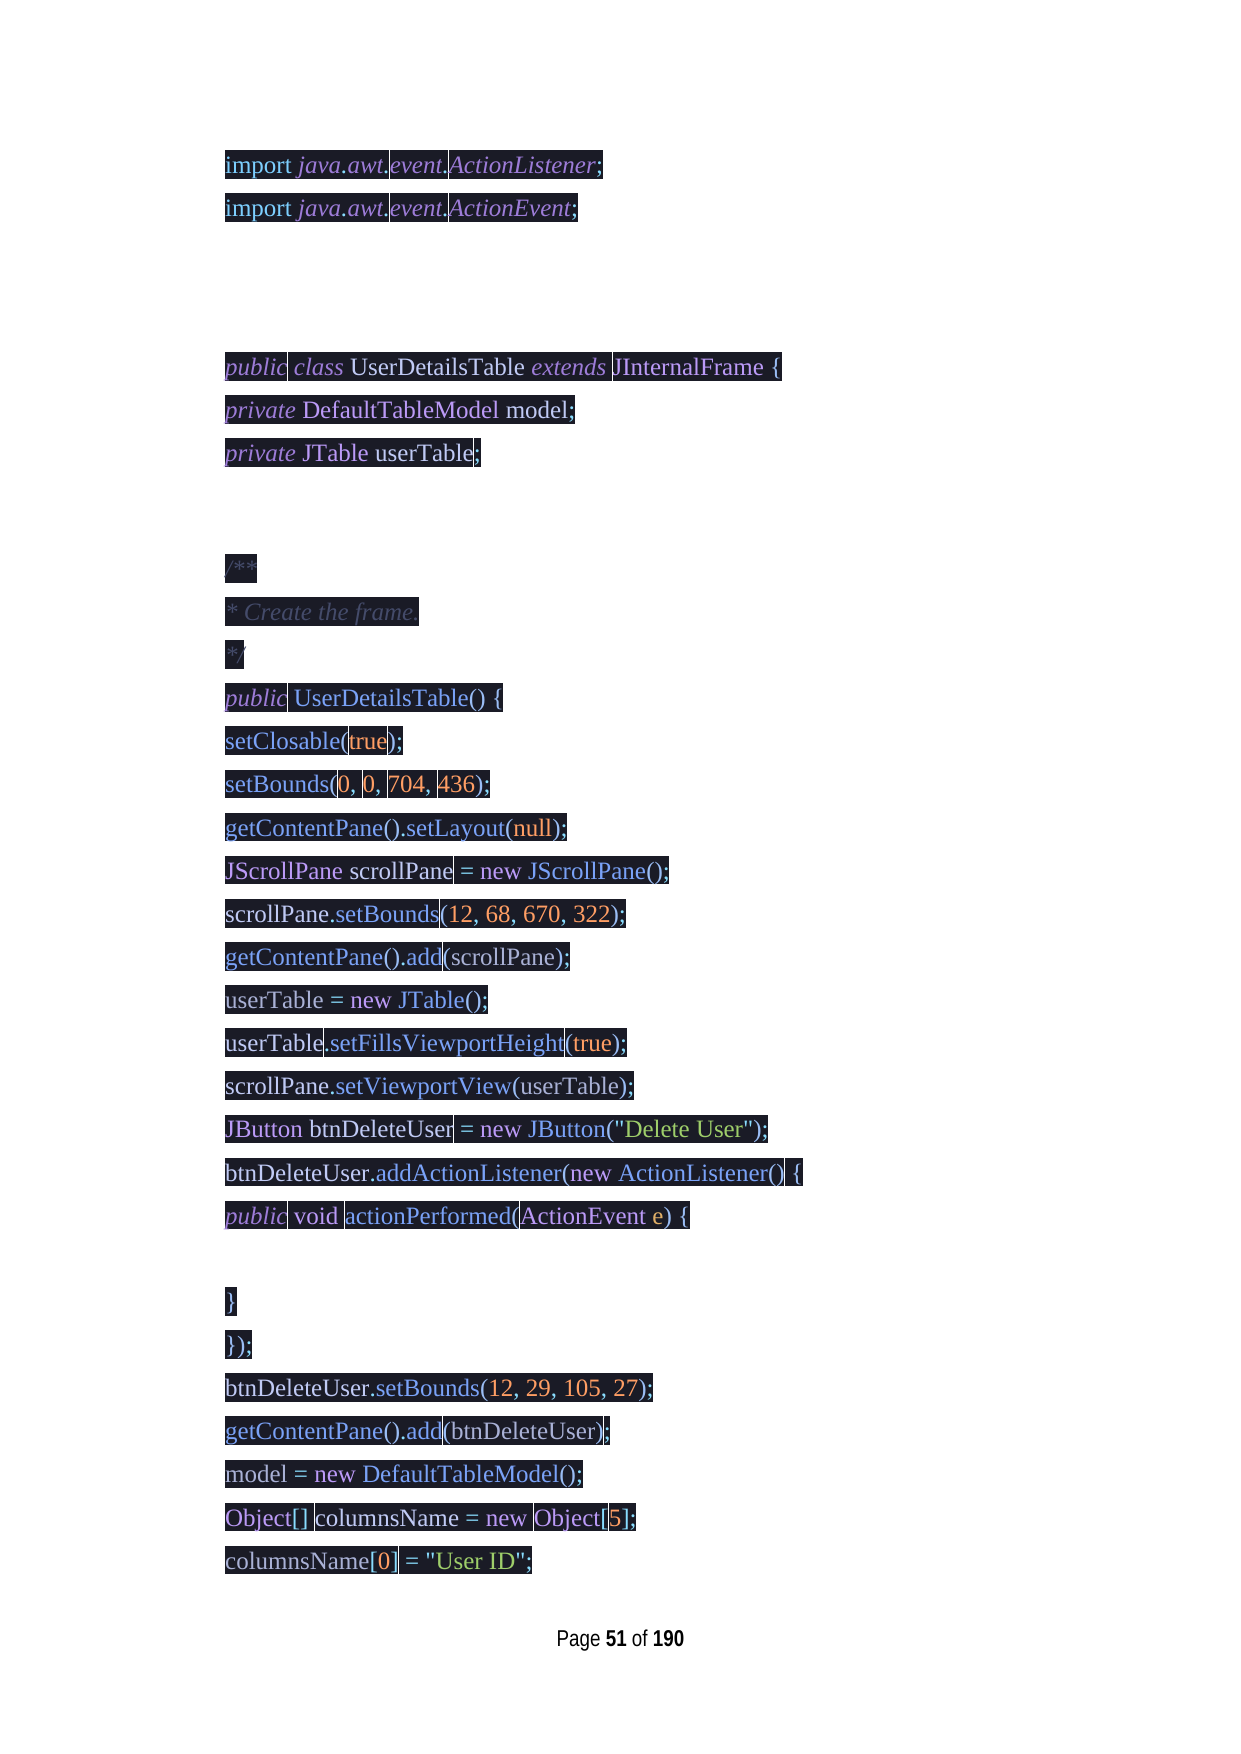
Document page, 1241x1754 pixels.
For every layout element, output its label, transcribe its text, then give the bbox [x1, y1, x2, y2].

text Object[] columnsName = new Object[5]; [225, 1503, 1090, 1531]
text private JTable userTable; [225, 438, 1090, 467]
text model = new DefaultTableModel(); [225, 1459, 1090, 1488]
text btnDeleteUser.addActionListener(new ActionListener() { [225, 1158, 1090, 1186]
text getContentPane().add(btnDeleteUser); [225, 1416, 1090, 1445]
text setClosable(true); [225, 726, 1090, 755]
text btnDeleteUser.setBounds(12, 29, 105, 27); [225, 1373, 1090, 1402]
text private DefaultTableModel model; [225, 395, 1090, 424]
text scrollPane.setBounds(12, 68, 670, 322); [225, 899, 1090, 928]
text public UserDetailsTable() { [225, 683, 1090, 712]
text import java.awt.event.ActionEvent; [225, 193, 1090, 222]
text scrollPane.setViewportView(userTable); [225, 1071, 1090, 1100]
text public class UserDetailsTable extends JInternalFrame { [225, 352, 1090, 381]
text } [225, 1287, 1090, 1316]
text userTable = new JTable(); [225, 985, 1090, 1014]
text getContentPane().setLayout(null); [225, 813, 1090, 841]
text userTable.setFillsViewportHeight(true); [225, 1028, 1090, 1057]
text import java.awt.event.ActionListener; [225, 150, 1090, 179]
text }); [225, 1330, 1090, 1359]
text /** [225, 554, 1090, 583]
text columnsName[0] = "User ID"; [225, 1546, 1090, 1574]
text setBounds(0, 0, 704, 436); [225, 769, 1090, 798]
text JButton btnDeleteUser = new JButton("Delete User"); [225, 1114, 1090, 1143]
text public void actionPerformed(ActionEvent e) { [225, 1201, 1090, 1229]
text * Create the frame. [225, 597, 1090, 626]
text */ [225, 640, 1090, 669]
text JScrollPane scrollPane = new JScrollPane(); [225, 856, 1090, 884]
text getContentPane().add(scrollPane); [225, 942, 1090, 971]
